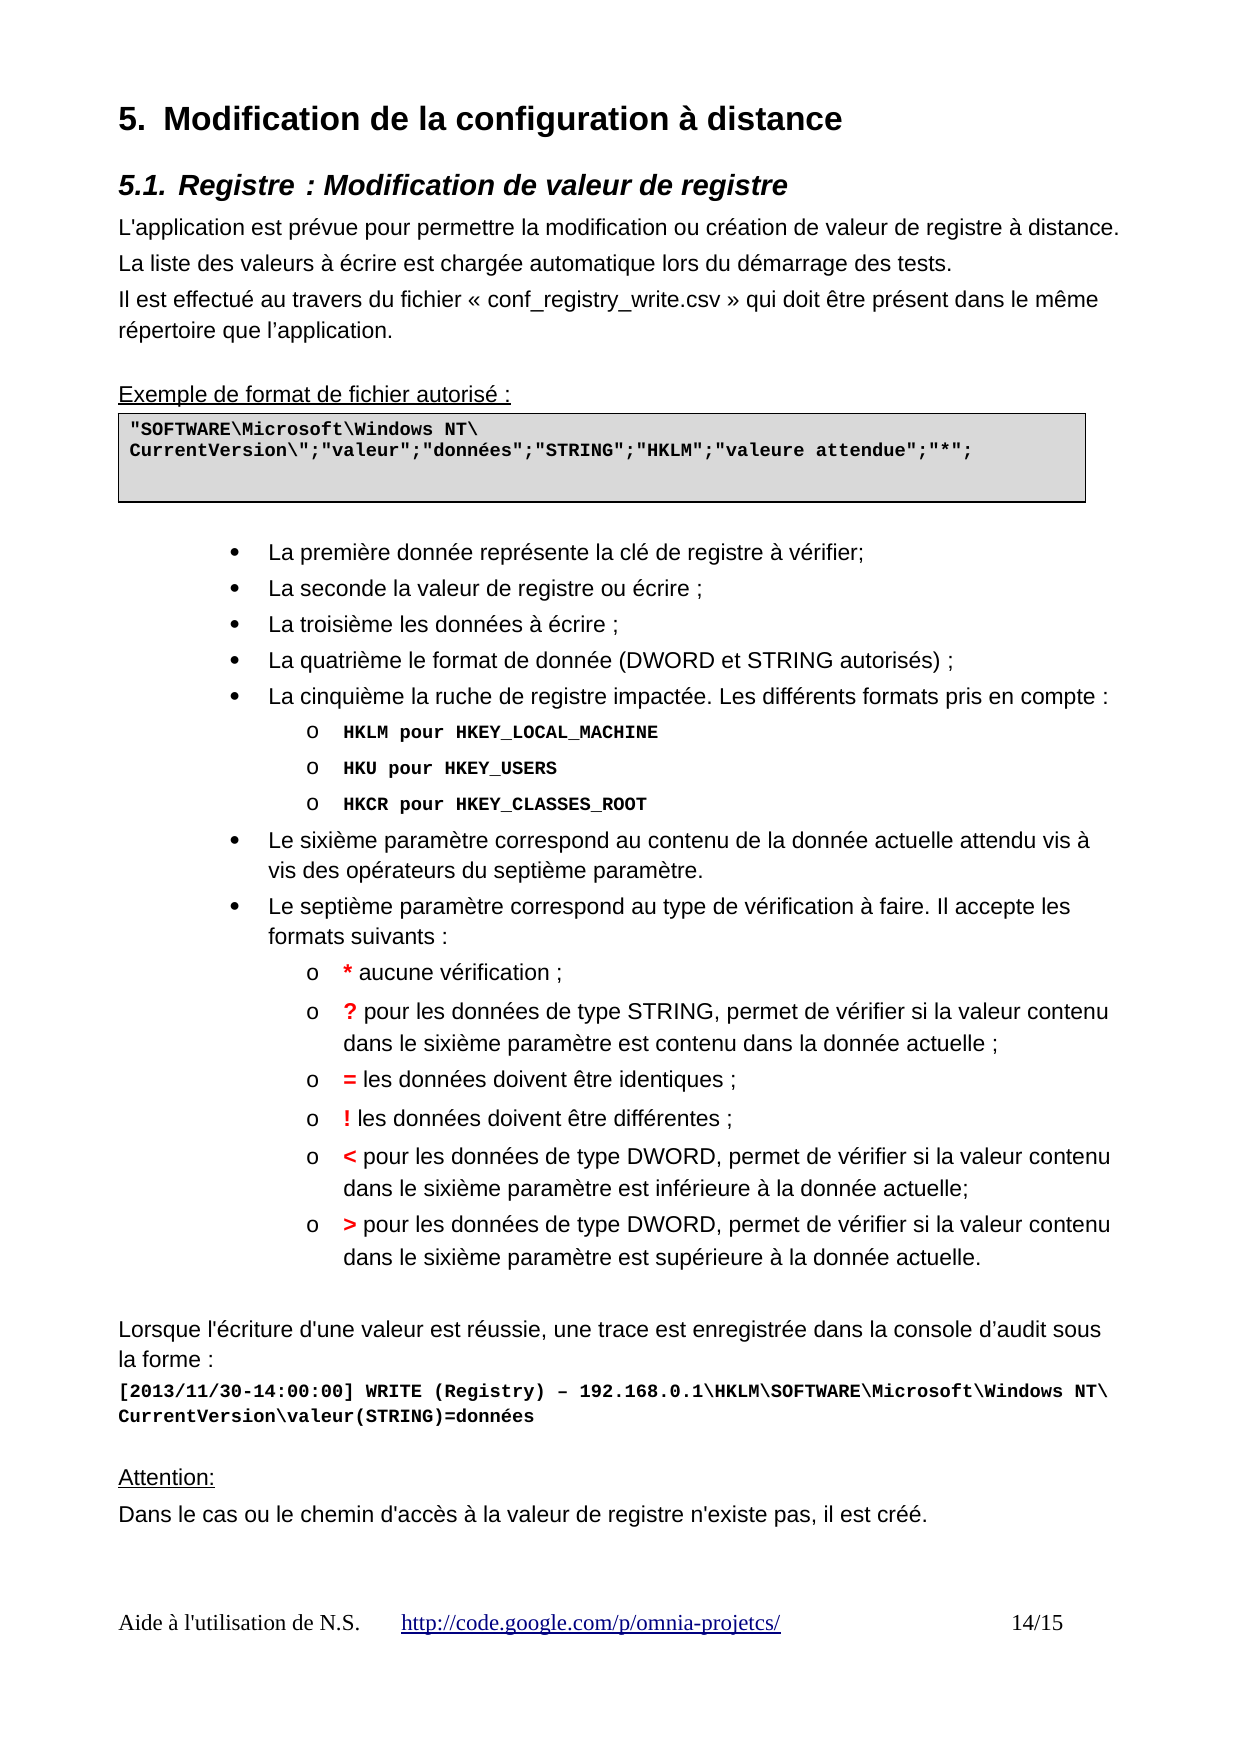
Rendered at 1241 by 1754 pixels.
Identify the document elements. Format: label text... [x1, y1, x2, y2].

list > pour les données de type DWORD, permet de vérifier si la valeur contenu dans le sixième paramètre est supérieure à la donnée actuelle. [306, 1211, 1122, 1270]
list HKLM pour HKEY_LOCAL_MACHINE [306, 719, 1122, 745]
subtitle Registre : Modification de valeur de registre [118, 168, 1122, 202]
list HKU pour HKEY_USERS [306, 755, 1122, 781]
list = les données doivent être identiques ; [306, 1066, 1122, 1094]
list ! les données doivent être différentes ; [306, 1104, 1122, 1133]
text La liste des valeurs à écrire est chargée automatique lors du démarrage des tests. [118, 250, 1122, 277]
list La troisième les données à écrire ; [231, 611, 1122, 637]
table_header "SOFTWARE\Microsoft\Windows NT\CurrentVersion\";"valeur";"données";"STRING";"HKLM";"valeure attendue";"*"; [119, 414, 1085, 501]
text Attention: [118, 1464, 1122, 1491]
text [2013/11/30-14:00:00] WRITE (Registry) – 192.168.0.1\HKLM\SOFTWARE\Microsoft\Windows NT\CurrentVersion\valeur(STRING)=données [118, 1382, 1122, 1428]
list La cinquième la ruche de registre impactée. Les différents formats pris en compte : [231, 683, 1122, 709]
list * aucune vérification ; [306, 959, 1122, 988]
list Le sixième paramètre correspond au contenu de la donnée actuelle attendu vis à vis des opérateurs du septième paramètre. [231, 827, 1122, 883]
list Le septième paramètre correspond au type de vérification à faire. Il accepte les formats suivants : [231, 893, 1122, 949]
text Lorsque l'écriture d'une valeur est réussie, une trace est enregistrée dans la console d’audit sous la forme : [118, 1316, 1122, 1372]
text L'application est prévue pour permettre la modification ou création de valeur de registre à distance. [118, 214, 1122, 240]
text Exemple de format de fichier autorisé : [118, 381, 1122, 407]
list La première donnée représente la clé de registre à vérifier; [231, 539, 1122, 565]
text Il est effectué au travers du fichier « conf_registry_write.csv » qui doit être présent dans le même répertoire que l’application. [118, 286, 1122, 343]
list La seconde la valeur de registre ou écrire ; [231, 575, 1122, 601]
subtitle Modification de la configuration à distance [118, 98, 1122, 137]
list HKCR pour HKEY_CLASSES_ROOT [306, 791, 1122, 817]
text Dans le cas ou le chemin d'accès à la valeur de registre n'existe pas, il est créé. [118, 1501, 1122, 1527]
list La quatrième le format de donnée (DWORD et STRING autorisés) ; [231, 647, 1122, 673]
list ? pour les données de type STRING, permet de vérifier si la valeur contenu dans le sixième paramètre est contenu dans la donnée actuelle ; [306, 998, 1122, 1056]
list < pour les données de type DWORD, permet de vérifier si la valeur contenu dans le sixième paramètre est inférieure à la donnée actuelle; [306, 1143, 1122, 1201]
